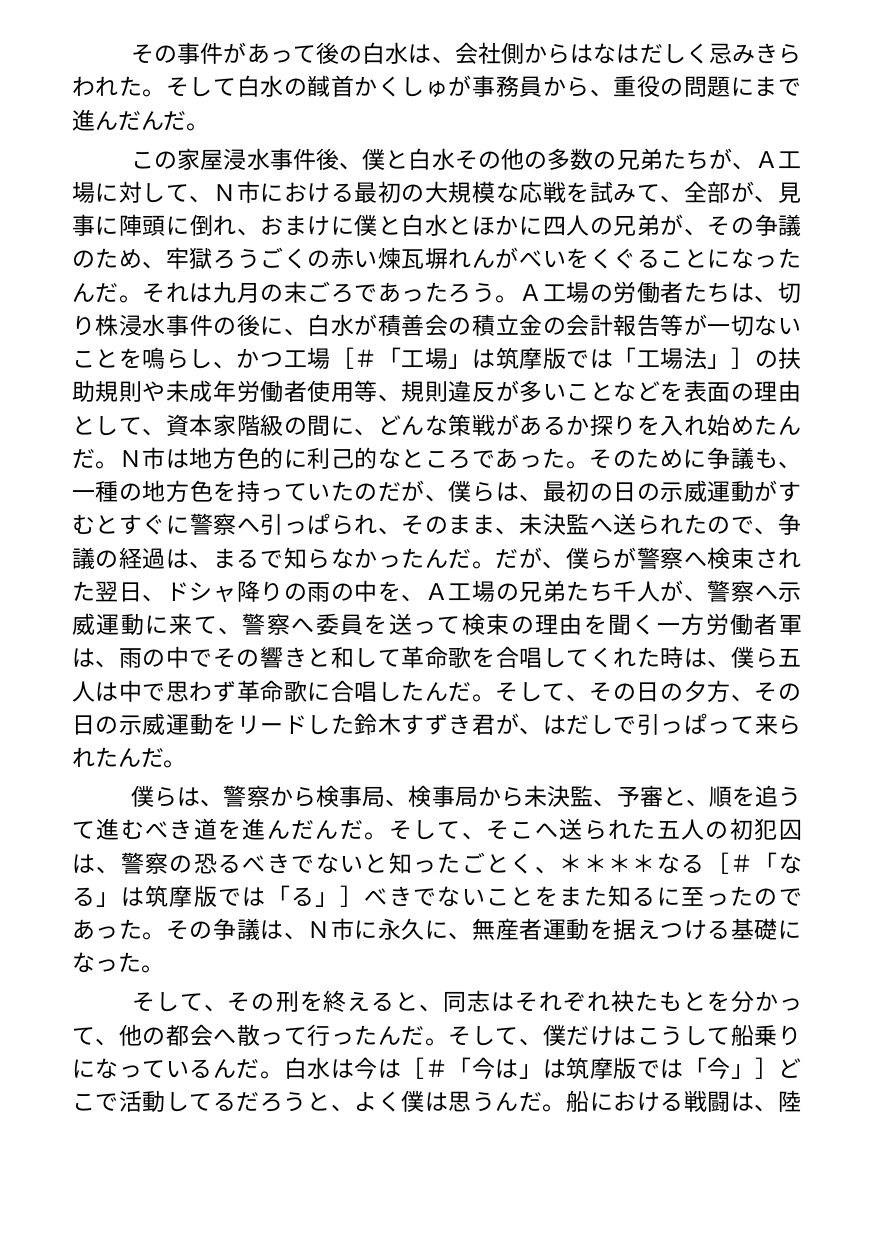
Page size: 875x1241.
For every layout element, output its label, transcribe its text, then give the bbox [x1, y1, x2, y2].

text そして、その刑を終えると、同志はそれぞれ袂たもとを分かって、他の都会へ散って行ったんだ。そして、僕だけはこうして船乗りになっているんだ。白水は今は［＃「今は」は筑摩版では「今」］どこで活動してるだろうと、よく僕は思うんだ。船における戦闘は、陸 [72, 984, 802, 1117]
text この家屋浸水事件後、僕と白水その他の多数の兄弟たちが、Ａ工場に対して、Ｎ市における最初の大規模な応戦を試みて、全部が、見事に陣頭に倒れ、おまけに僕と白水とほかに四人の兄弟が、その争議のため、牢獄ろうごくの赤い煉瓦塀れんがべいをくぐることになったんだ。それは九月の末ごろであったろう。Ａ工場の労働者たちは、切り株浸水事件の後に、白水が積善会の積立金の会計報告等が一切ないことを鳴らし、かつ工場［＃「工場」は筑摩版では「工場法」］の扶助規則や未成年労働者使用等、規則違反が多いことなどを表面の理由として、資本家階級の間に、どんな策戦があるか探りを入れ始めたんだ。Ｎ市は地方色的に利己的なところであった。そのために争議も、一種の地方色を持っていたのだが、僕らは、最初の日の示威運動がすむとすぐに警察へ引っぱられ、そのまま、未決監へ送られたので、争議の経過は、まるで知らなかったんだ。だが、僕らが警察へ検束された翌日、ドシャ降りの雨の中を、Ａ工場の兄弟たち千人が、警察へ示威運動に来て、警察へ委員を送って検束の理由を聞く一方労働者軍は、雨の中でその響きと和して革命歌を合唱してくれた時は、僕ら五人は中で思わず革命歌に合唱したんだ。そして、その日の夕方、その日の示威運動をリードした鈴木すずき君が、はだしで引っぱって来られたんだ。 [72, 142, 802, 773]
text その事件があって後の白水は、会社側からはなはだしく忌みきらわれた。そして白水の馘首かくしゅが事務員から、重役の問題にまで進んだんだ。 [72, 36, 802, 136]
text 僕らは、警察から検事局、検事局から未決監、予審と、順を追うて進むべき道を進んだんだ。そして、そこへ送られた五人の初犯囚は、警察の恐るべきでないと知ったごとく、＊＊＊＊なる［＃「なる」は筑摩版では「る」］べきでないことをまた知るに至ったのであった。その争議は、Ｎ市に永久に、無産者運動を据えつける基礎になった。 [72, 779, 802, 978]
